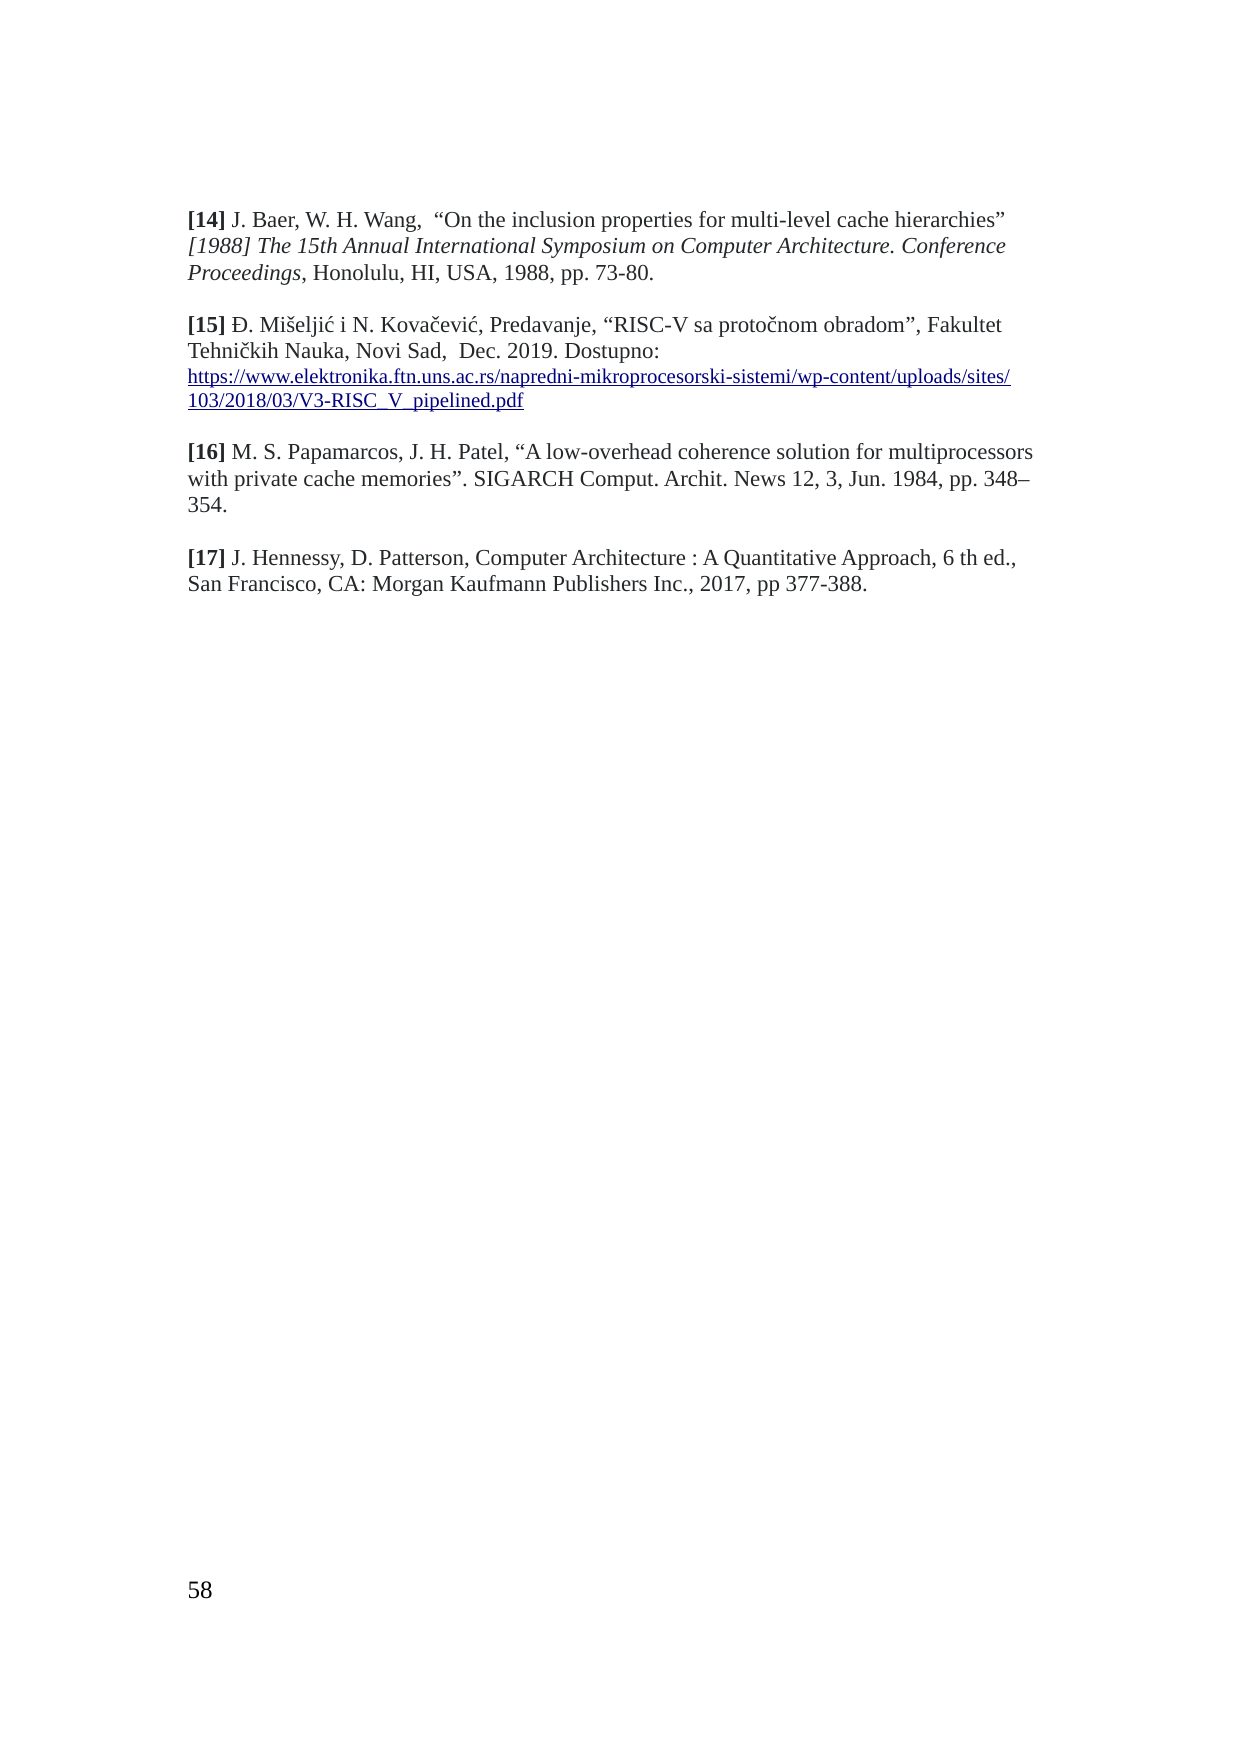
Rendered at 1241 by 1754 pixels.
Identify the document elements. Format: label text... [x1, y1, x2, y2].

text [16] M. S. Papamarcos, J. H. Patel, “A low-overhead coherence solution for multiprocessors with private cache memories”. SIGARCH Comput. Archit. News 12, 3, Jun. 1984, pp. 348–354. [187, 438, 1053, 517]
text [14] J. Baer, W. H. Wang, “On the inclusion properties for multi-level cache hierarchies” [1988] The 15th Annual International Symposium on Computer Architecture. Conference Proceedings, Honolulu, HI, USA, 1988, pp. 73-80. [187, 206, 1053, 285]
text [17] J. Hennessy, D. Patterson, Computer Architecture : A Quantitative Approach, 6 th ed., San Francisco, CA: Morgan Kaufmann Publishers Inc., 2017, pp 377-388. [187, 544, 1053, 597]
text [15] Đ. Mišeljić i N. Kovačević, Predavanje, “RISC-V sa protočnom obradom”, Fakultet Tehničkih Nauka, Novi Sad, Dec. 2019. Dostupno: https://www.elektronika.ftn.uns.ac.rs/napredni-mikroprocesorski-sistemi/wp-content/uploads/sites/103/2018/03/V3-RISC_V_pipelined.pdf [187, 311, 1053, 412]
